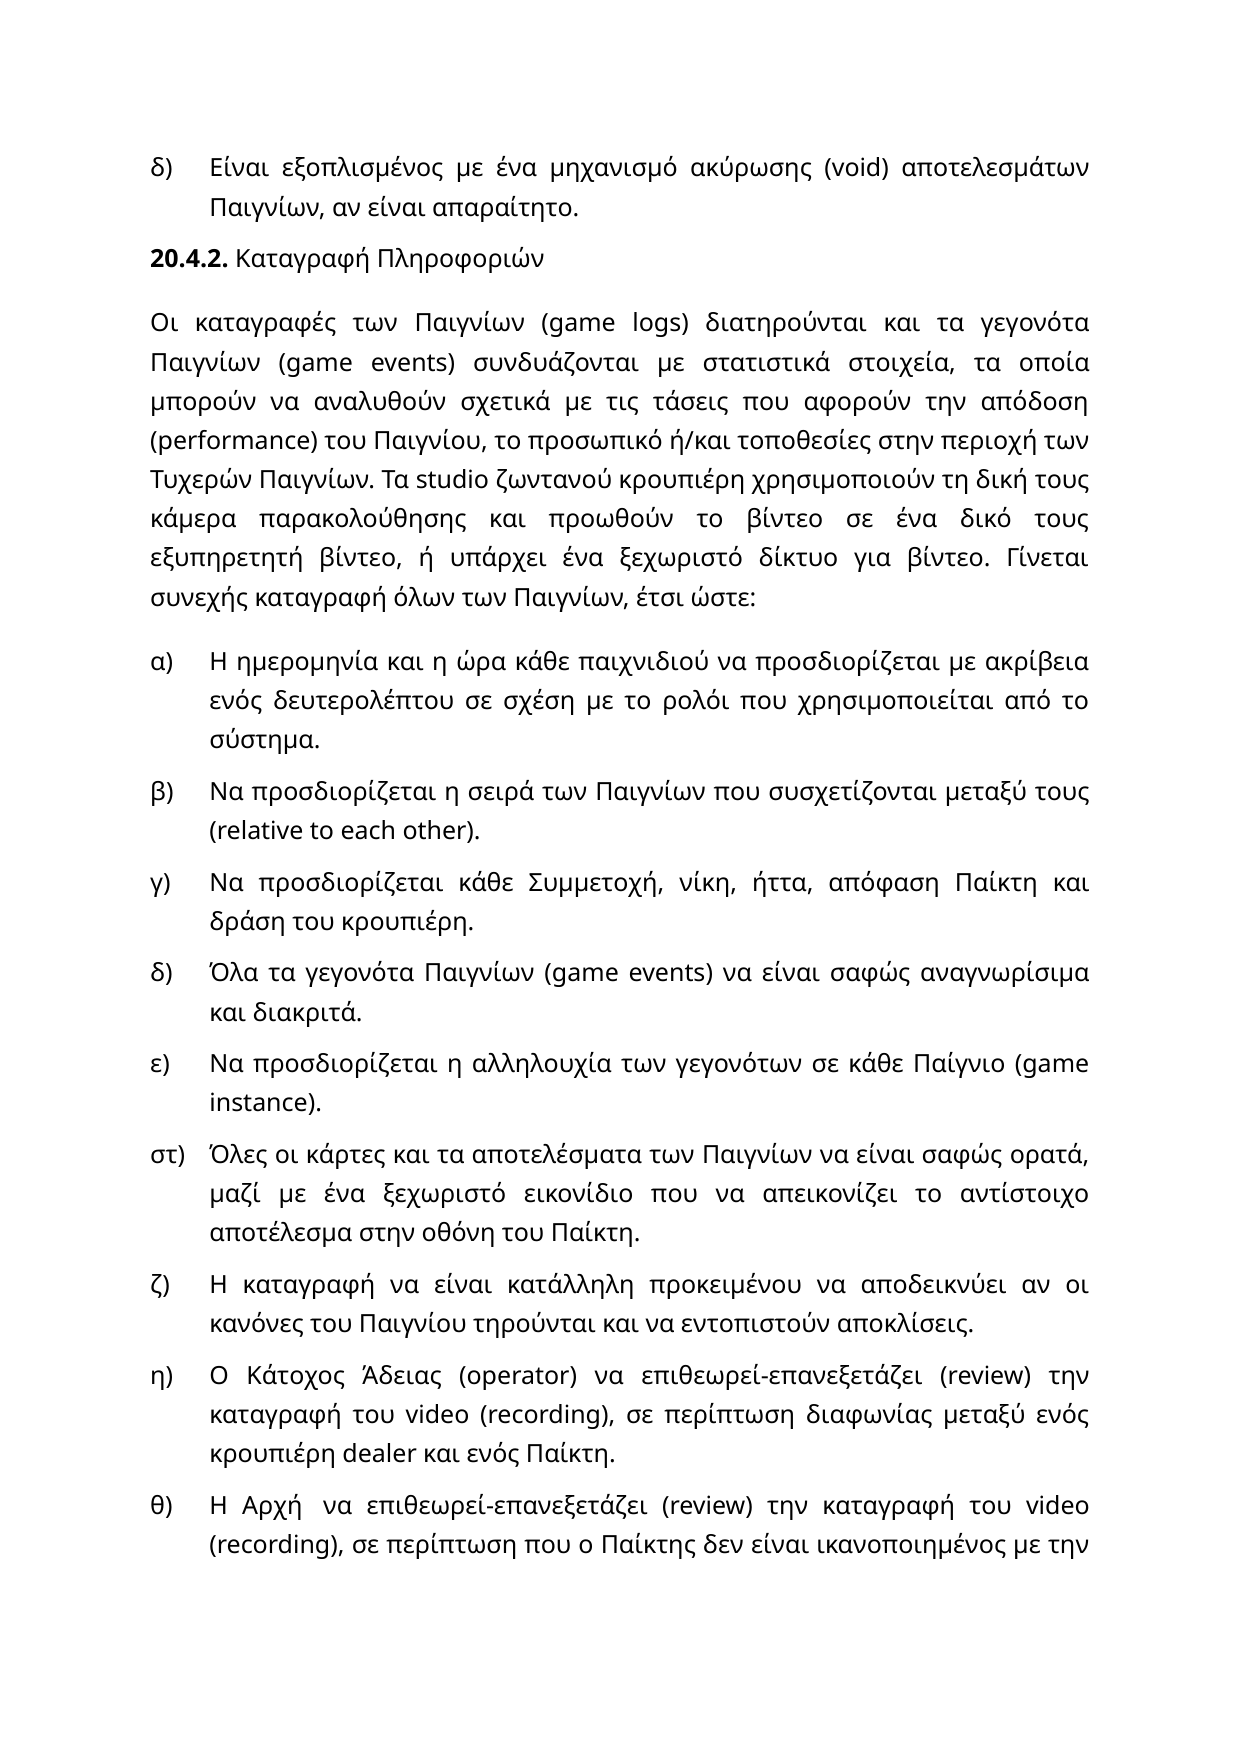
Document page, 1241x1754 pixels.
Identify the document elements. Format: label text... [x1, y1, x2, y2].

list δ) Όλα τα γεγονότα Παιγνίων (game events) να είναι σαφώς αναγνωρίσιμα και διακριτά. [150, 955, 1090, 1028]
list ζ) Η καταγραφή να είναι κατάλληλη προκειμένου να αποδεικνύει αν οι κανόνες του Παιγνίου τηρούνται και να εντοπιστούν αποκλίσεις. [150, 1267, 1090, 1340]
text 20.4.2. Καταγραφή Πληροφοριών [150, 241, 1090, 275]
list γ) Να προσδιορίζεται κάθε Συμμετοχή, νίκη, ήττα, απόφαση Παίκτη και δράση του κρουπιέρη. [150, 864, 1090, 937]
list θ) H Αρχή να επιθεωρεί-επανεξετάζει (review) την καταγραφή του video (recording), σε περίπτωση που ο Παίκτης δεν είναι ικανοποιημένος με την [150, 1487, 1090, 1561]
list στ) Όλες οι κάρτες και τα αποτελέσματα των Παιγνίων να είναι σαφώς ορατά, μαζί με ένα ξεχωριστό εικονίδιο που να απεικονίζει το αντίστοιχο αποτέλεσμα στην οθόνη του Παίκτη. [150, 1137, 1090, 1249]
list β) Να προσδιορίζεται η σειρά των Παιγνίων που συσχετίζονται μεταξύ τους (relative to each other). [150, 773, 1090, 847]
list η) Ο Κάτοχος Άδειας (operator) να επιθεωρεί-επανεξετάζει (review) την καταγραφή του video (recording), σε περίπτωση διαφωνίας μεταξύ ενός κρουπιέρη dealer και ενός Παίκτη. [150, 1357, 1090, 1470]
list ε) Να προσδιορίζεται η αλληλουχία των γεγονότων σε κάθε Παίγνιο (game instance). [150, 1046, 1090, 1119]
text Οι καταγραφές των Παιγνίων (game logs) διατηρούνται και τα γεγονότα Παιγνίων (game events) συνδυάζονται με στατιστικά στοιχεία, τα οποία μπορούν να αναλυθούν σχετικά με τις τάσεις που αφορούν την απόδοση (performance) του Παιγνίου, το προσωπικό ή/και τοποθεσίες στην περιοχή των Τυχερών Παιγνίων. Τα studio ζωντανού κρουπιέρη χρησιμοποιούν τη δική τους κάμερα παρακολούθησης και προωθούν το βίντεο σε ένα δικό τους εξυπηρετητή βίντεο, ή υπάρχει ένα ξεχωριστό δίκτυο για βίντεο. Γίνεται συνεχής καταγραφή όλων των Παιγνίων, έτσι ώστε: [150, 305, 1090, 613]
list δ) Είναι εξοπλισμένος με ένα μηχανισμό ακύρωσης (void) αποτελεσμάτων Παιγνίων, αν είναι απαραίτητο. [150, 150, 1090, 223]
list α) Η ημερομηνία και η ώρα κάθε παιχνιδιού να προσδιορίζεται με ακρίβεια ενός δευτερολέπτου σε σχέση με το ρολόι που χρησιμοποιείται από το σύστημα. [150, 643, 1090, 756]
